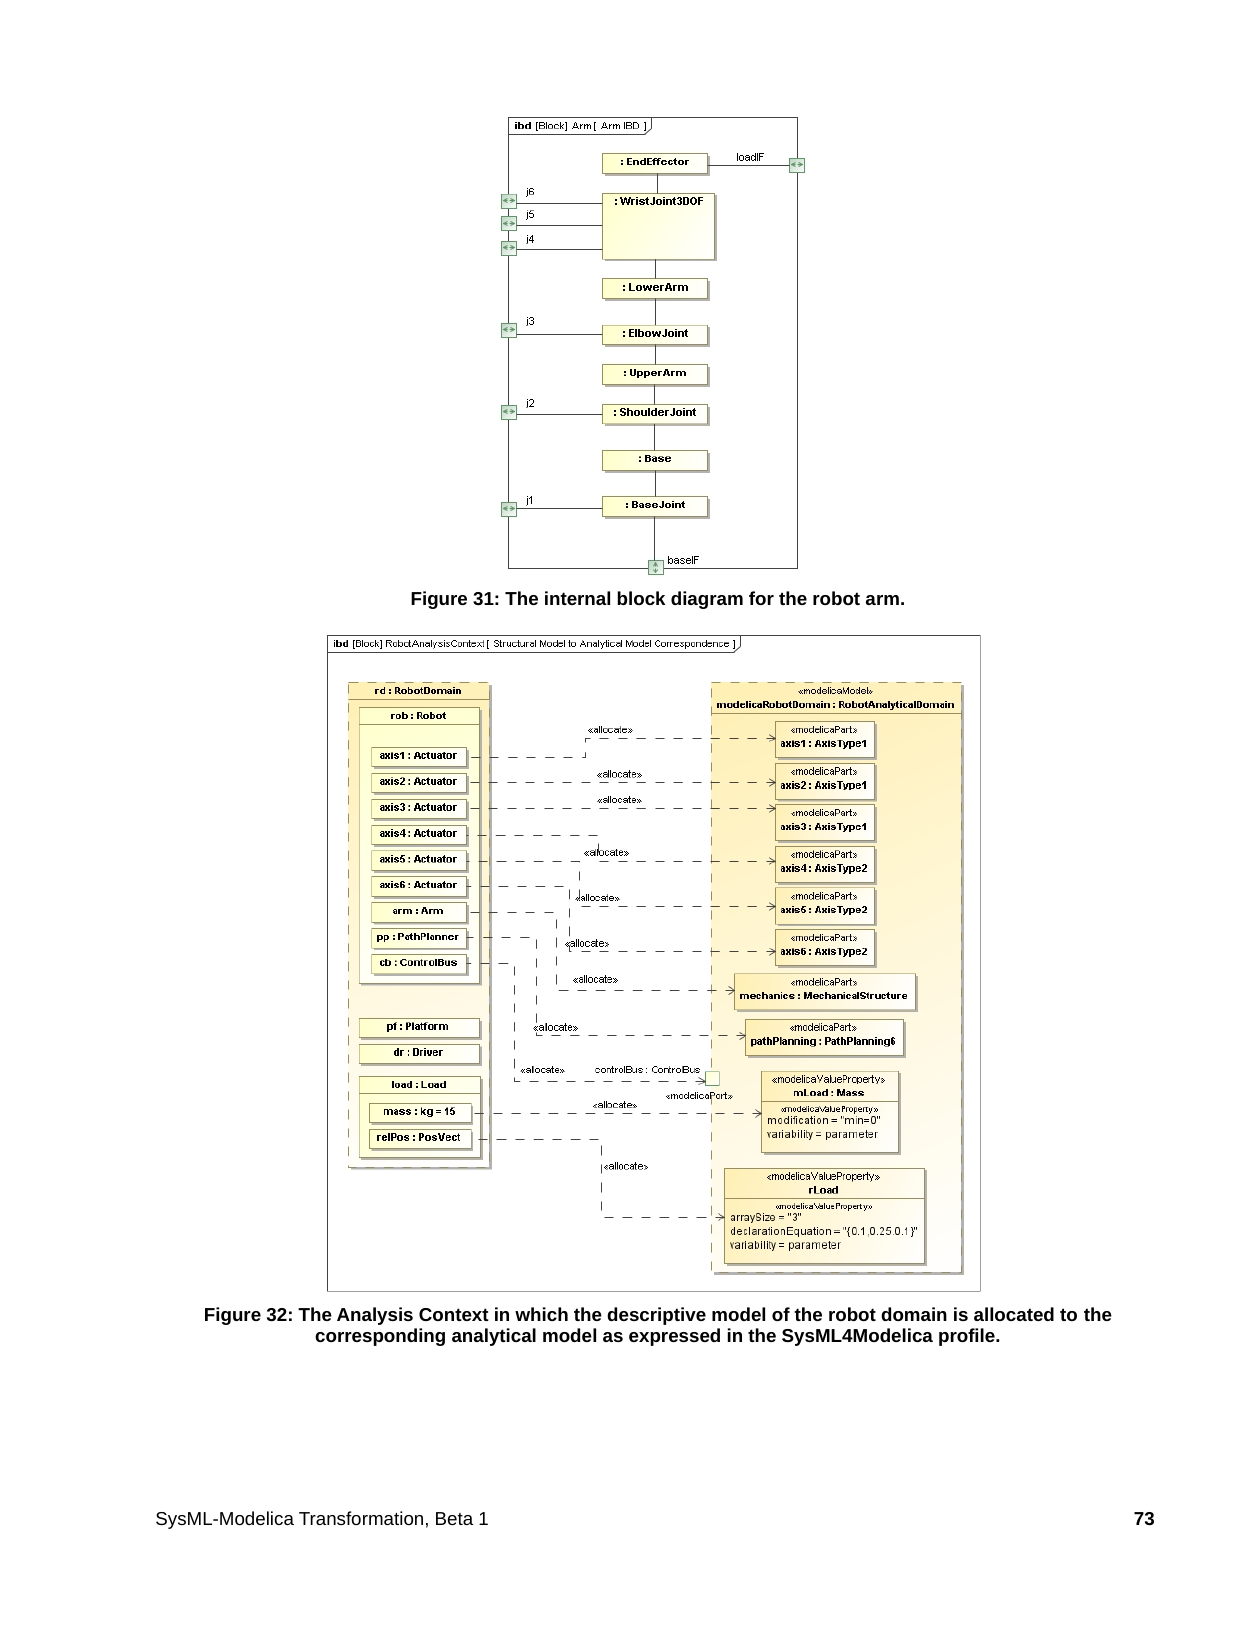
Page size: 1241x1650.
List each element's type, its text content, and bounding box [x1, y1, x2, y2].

text Figure 31: The internal block diagram for the robot arm. [150, 587, 1166, 609]
picture [496, 112, 820, 588]
text Figure 32: The Analysis Context in which the descriptive model of the robot domain is allocated to the corresponding analytical model as expressed in the SysML4Modelica profile. [150, 1303, 1166, 1347]
picture [322, 630, 993, 1304]
